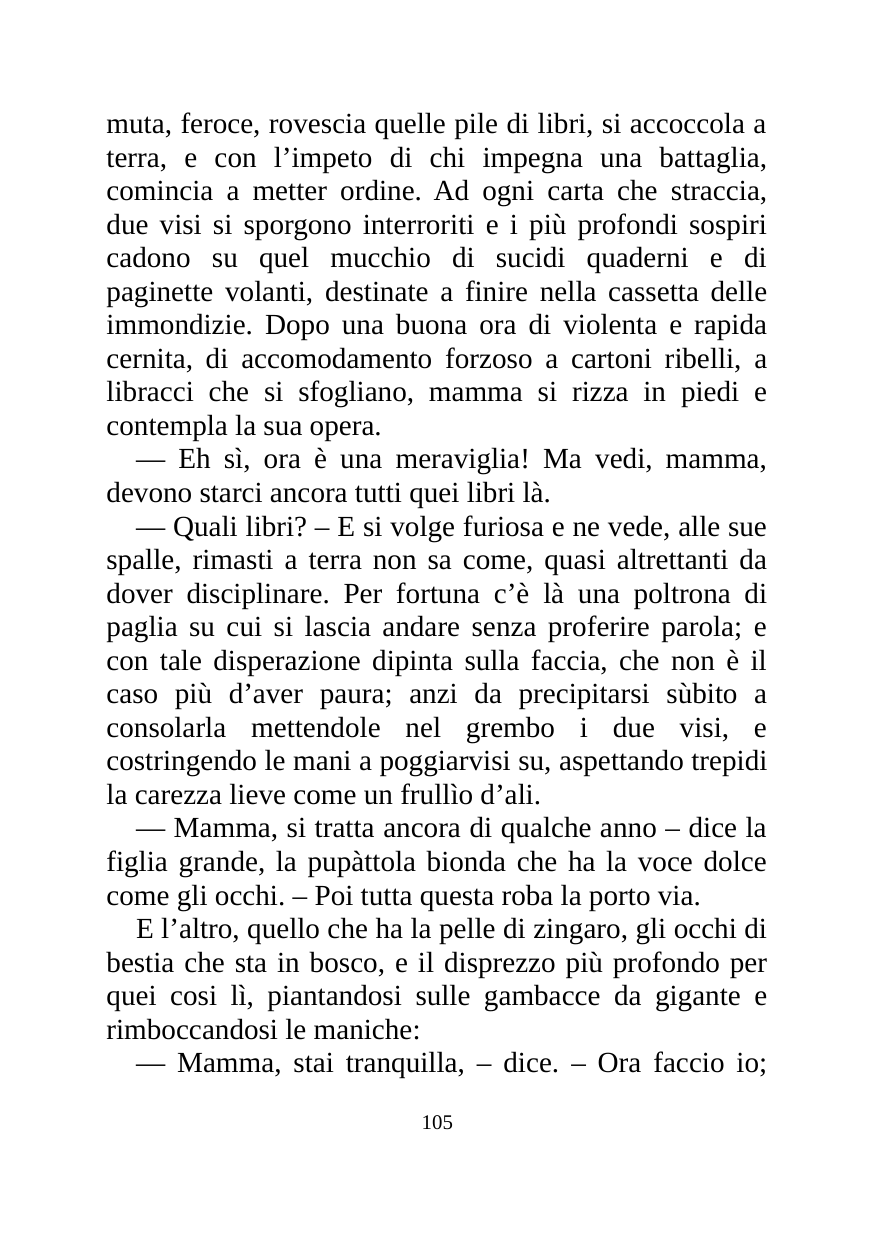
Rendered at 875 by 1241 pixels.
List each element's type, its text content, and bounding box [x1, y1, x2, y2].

text muta, feroce, rovescia quelle pile di libri, si accoccola a terra, e con l’impeto di chi impegna una battaglia, comincia a metter ordine. Ad ogni carta che straccia, due visi si sporgono interroriti e i più profondi sospiri cadono su quel mucchio di sucidi quaderni e di paginette volanti, destinate a finire nella cassetta delle immondizie. Dopo una buona ora di violenta e rapida cernita, di accomodamento forzoso a cartoni ribelli, a libracci che si sfogliano, mamma si rizza in piedi e contempla la sua opera. [106, 106, 768, 442]
text — Quali libri? – E si volge furiosa e ne vede, alle sue spalle, rimasti a terra non sa come, quasi altrettanti da dover disciplinare. Per fortuna c’è là una poltrona di paglia su cui si lascia andare senza proferire parola; e con tale disperazione dipinta sulla faccia, che non è il caso più d’aver paura; anzi da precipitarsi sùbito a consolarla mettendole nel grembo i due visi, e costringendo le mani a poggiarvisi su, aspettando trepidi la carezza lieve come un frullìo d’ali. [106, 509, 768, 811]
text E l’altro, quello che ha la pelle di zingaro, gli occhi di bestia che sta in bosco, e il disprezzo più profondo per quei cosi lì, piantandosi sulle gambacce da gigante e rimboccandosi le maniche: [106, 911, 768, 1045]
text — Eh sì, ora è una meraviglia! Ma vedi, mamma, devono starci ancora tutti quei libri là. [106, 442, 768, 509]
text — Mamma, si tratta ancora di qualche anno – dice la figlia grande, la pupàttola bionda che ha la voce dolce come gli occhi. – Poi tutta questa roba la porto via. [106, 811, 768, 911]
text — Mamma, stai tranquilla, – dice. – Ora faccio io; [106, 1045, 768, 1079]
